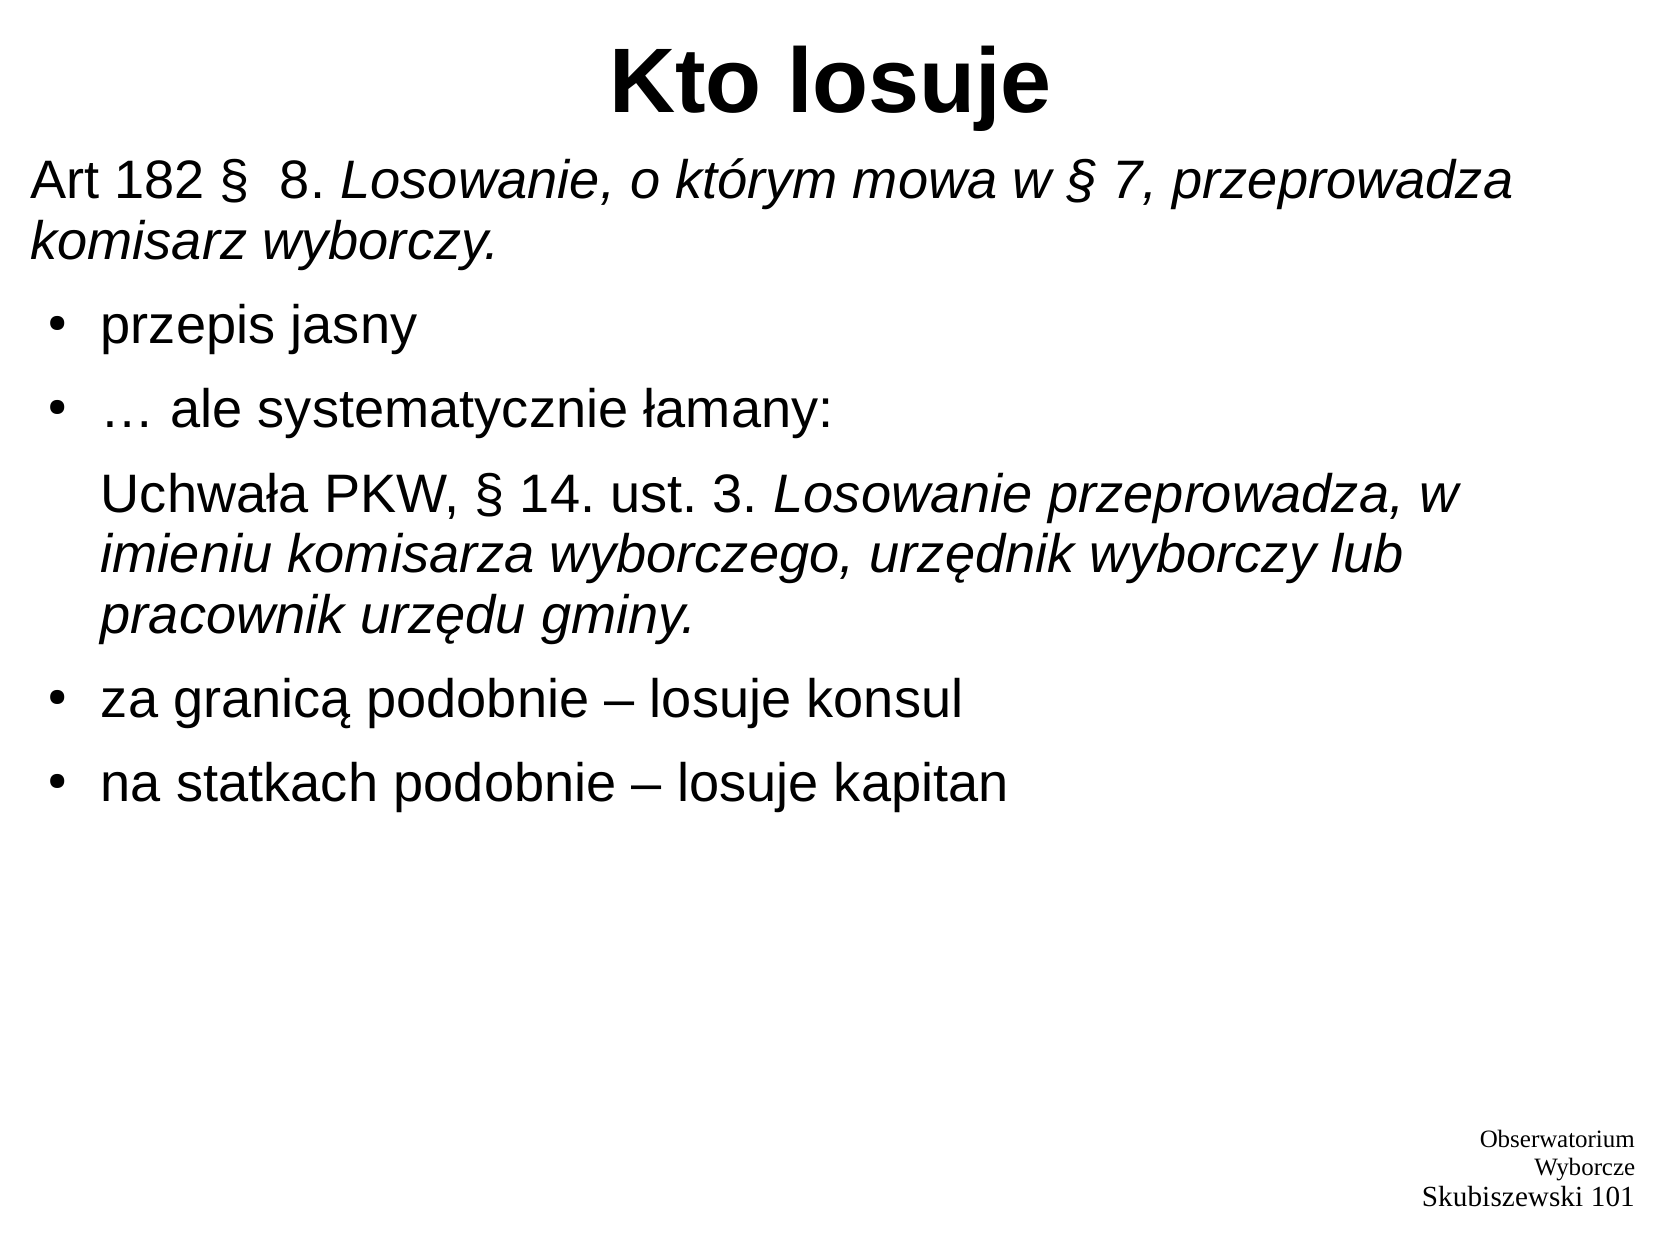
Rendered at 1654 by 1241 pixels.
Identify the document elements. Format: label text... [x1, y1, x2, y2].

title Kto losuje [86, 30, 1576, 150]
list Art 182 § 8. Losowanie, o którym mowa w § 7, przeprowadza komisarz wyborczy. przepis jasny … ale systematycznie łamany: Uchwała PKW, § 14. ust. 3. Losowanie przeprowadza, w imieniu komisarza wyborczego, urzędnik wyborczy lub pracownik urzędu gminy. za granicą podobnie – losuje konsul na statkach podobnie – losuje kapitan [30, 150, 1621, 1216]
